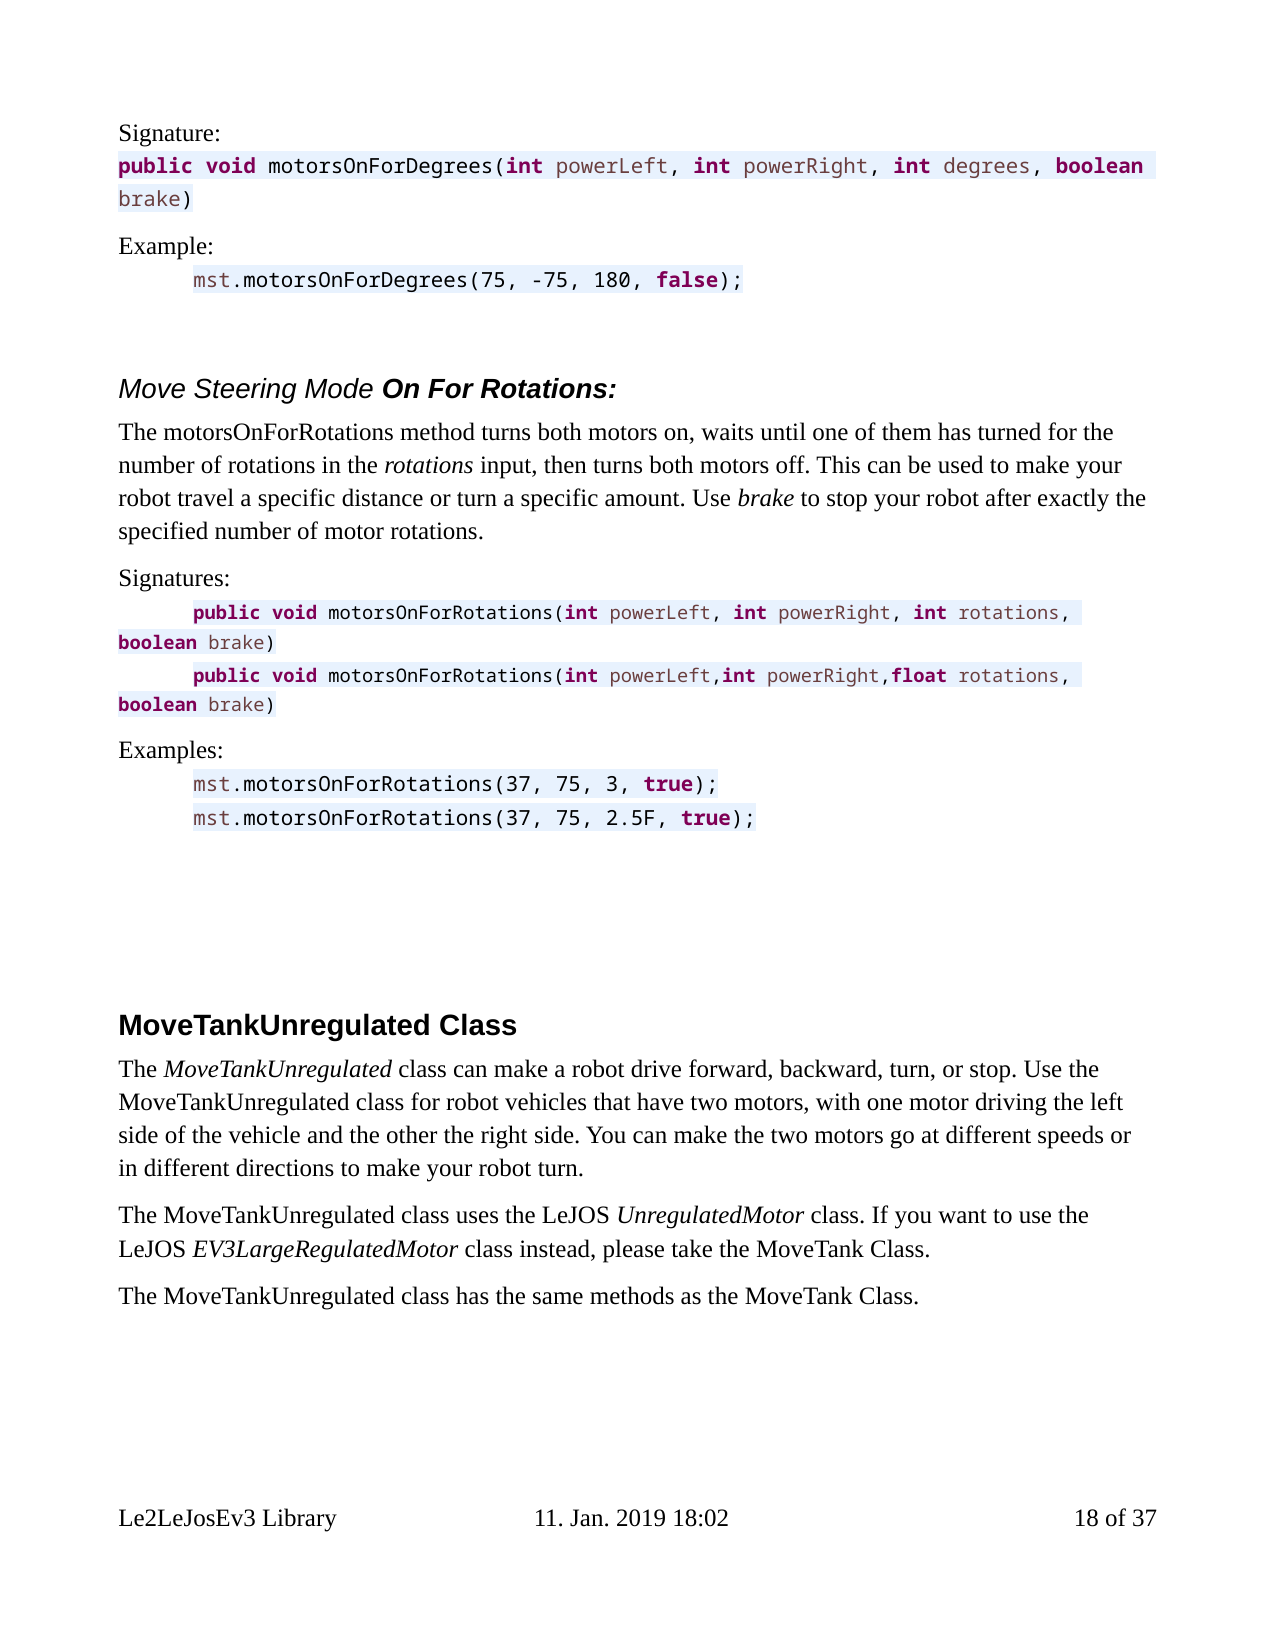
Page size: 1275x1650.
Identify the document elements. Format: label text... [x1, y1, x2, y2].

subtitle MoveTankUnregulated Class [118, 1008, 1157, 1041]
text Examples: mst.motorsOnForRotations(37, 75, 3, true); mst.motorsOnForRotations(37, 75, 2.5F, true); [118, 735, 1157, 831]
text Example: mst.motorsOnForDegrees(75, -75, 180, false); [118, 231, 1157, 293]
text Signatures: public void motorsOnForRotations(int powerLeft, int powerRight, int rotations, boolean brake) public void motorsOnForRotations(int powerLeft,int powerRight,float rotations, boolean brake) [118, 563, 1157, 717]
text Signature: public void motorsOnForDegrees(int powerLeft, int powerRight, int degrees, boolean brake) [118, 118, 1157, 212]
text The MoveTankUnregulated class uses the LeJOS UnregulatedMotor class. If you want to use the LeJOS EV3LargeRegulatedMotor class instead, please take the MoveTank Class. [118, 1201, 1157, 1262]
text The MoveTankUnregulated class can make a robot drive forward, backward, turn, or stop. Use the MoveTankUnregulated class for robot vehicles that have two motors, with one motor driving the left side of the vehicle and the other the right side. You can make the two motors go at different speeds or in different directions to make your robot turn. [118, 1054, 1157, 1182]
subtitle Move Steering Mode On For Rotations: [118, 372, 1157, 404]
text The MoveTankUnregulated class has the same methods as the MoveTank Class. [118, 1281, 1157, 1310]
text The motorsOnForRotations method turns both motors on, waits until one of them has turned for the number of rotations in the rotations input, then turns both motors off. This can be used to make your robot travel a specific distance or turn a specific amount. Use brake to stop your robot after exactly the specified number of motor rotations. [118, 417, 1157, 544]
